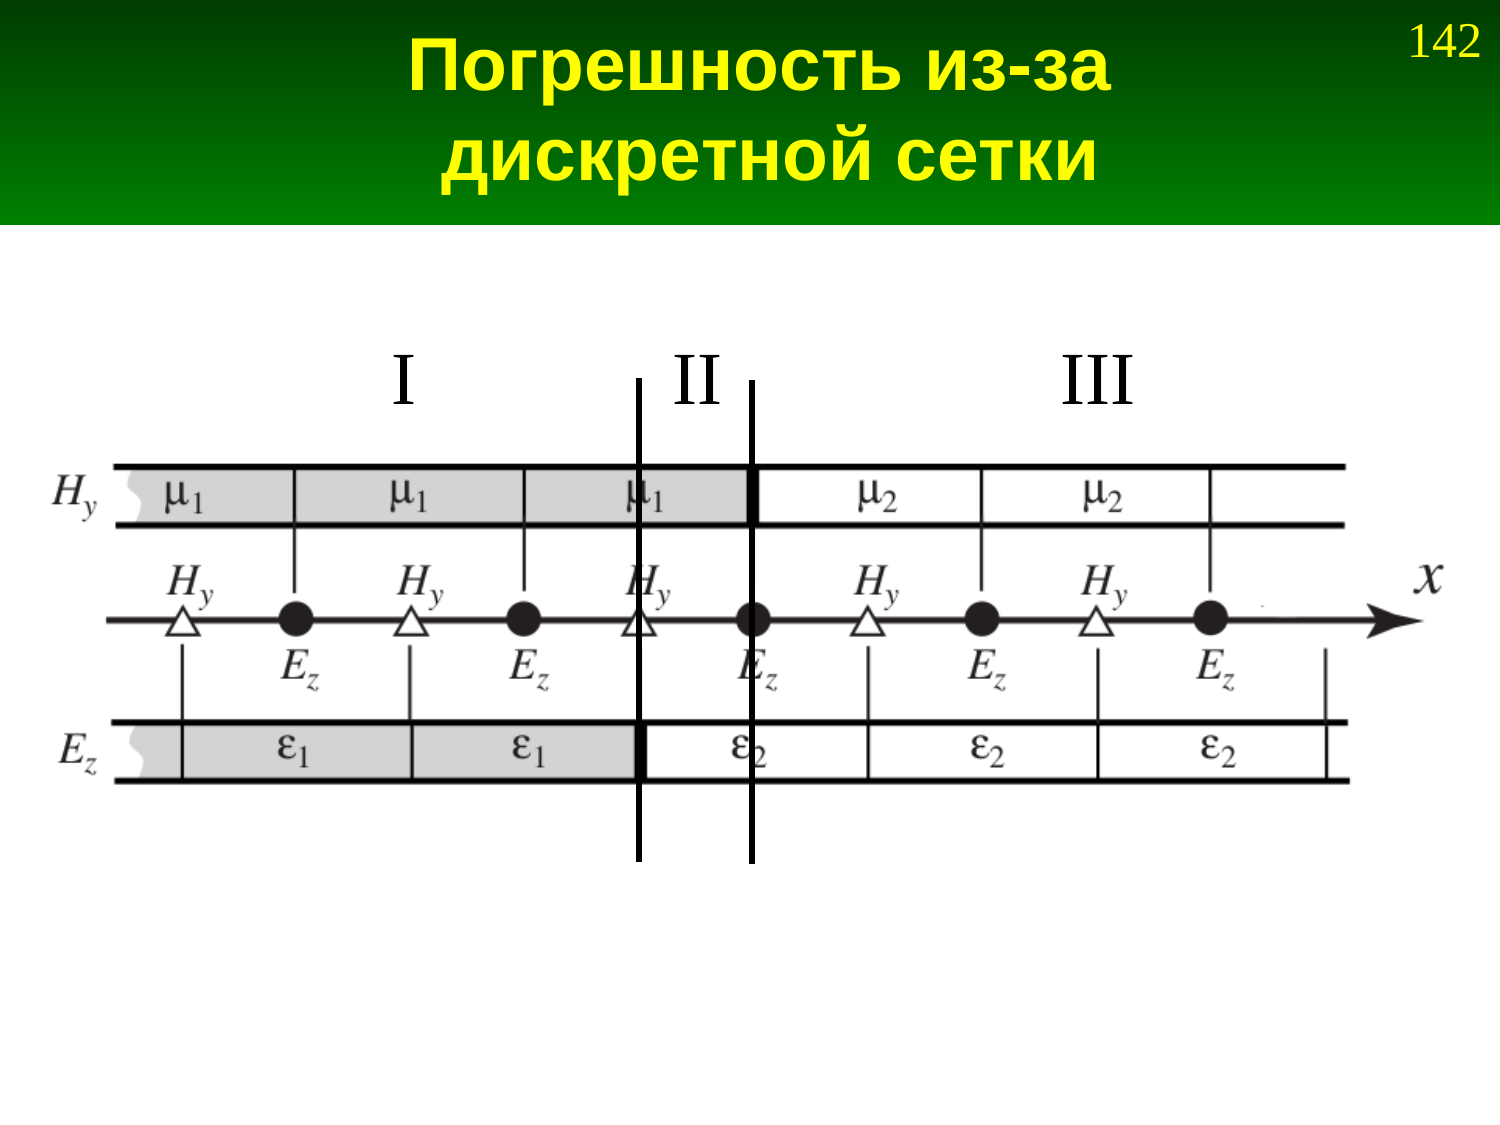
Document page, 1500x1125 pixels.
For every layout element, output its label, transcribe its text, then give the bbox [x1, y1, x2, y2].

text_box I [376, 321, 432, 427]
picture [642, 436, 749, 802]
picture [35, 436, 636, 802]
text_box III [1045, 321, 1151, 427]
title Погрешность из-за дискретной сетки [100, 7, 1441, 204]
text_box II [657, 321, 738, 427]
picture [755, 436, 1465, 802]
